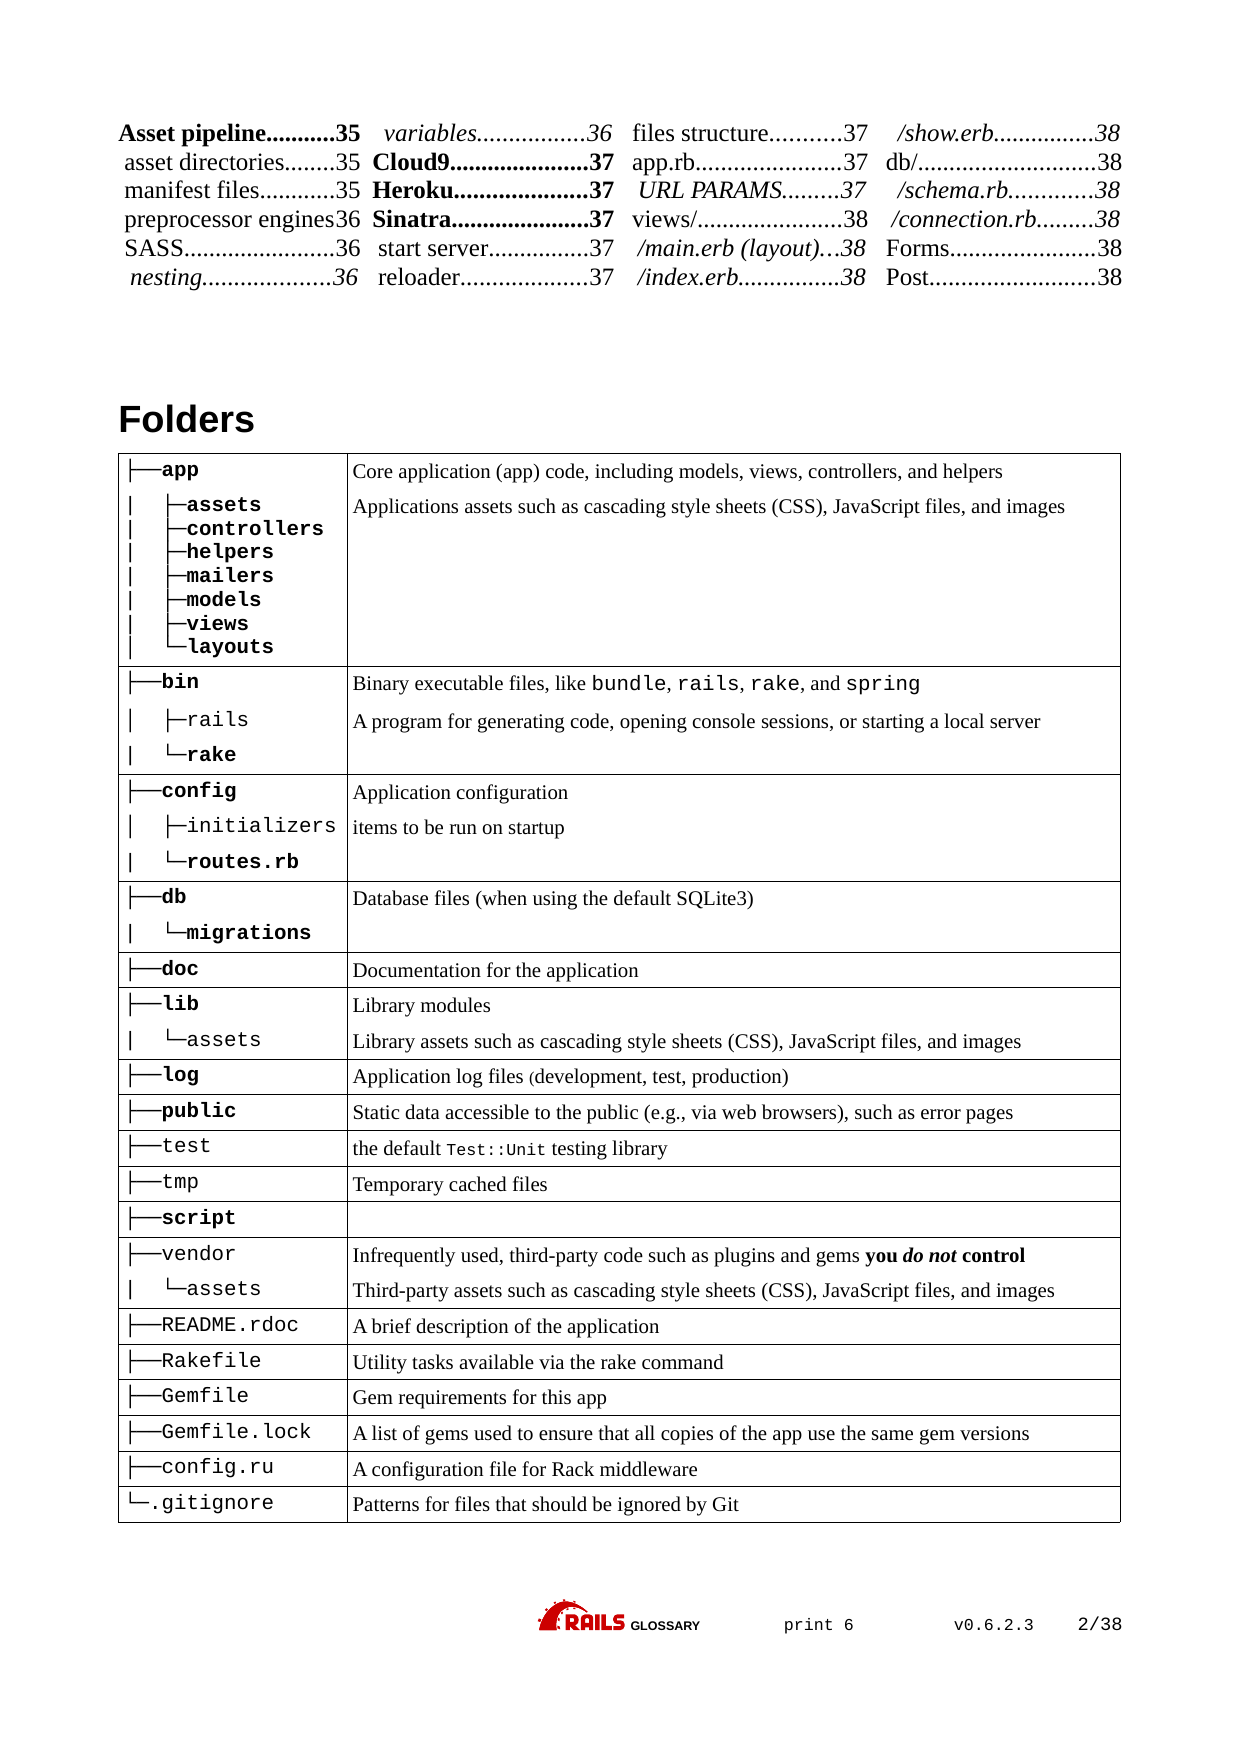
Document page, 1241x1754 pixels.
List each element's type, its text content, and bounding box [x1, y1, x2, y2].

text variables 36 [384, 118, 614, 147]
table_cell the default Test::Unit testing library [348, 1131, 1120, 1166]
text Asset pipeline 35 [118, 118, 360, 147]
text reloader 37 [378, 262, 614, 291]
table_cell ├──config.ru [119, 1452, 347, 1486]
text /show.erb 38 [891, 118, 1122, 147]
table_header ├──app [119, 454, 347, 488]
text /main.erb (layout) 38 [638, 233, 868, 262]
table_cell ├──tmp [119, 1167, 347, 1201]
text Post 38 [886, 262, 1122, 291]
table_cell | └─migrations [119, 916, 347, 952]
table_cell ├──bin [119, 667, 347, 703]
table_cell Patterns for files that should be ignored by Git [348, 1487, 1120, 1522]
table_cell Application configuration [348, 775, 1120, 809]
table_cell ├──test [119, 1131, 347, 1166]
table_cell [348, 845, 1120, 881]
table_cell Library assets such as cascading style sheets (CSS), JavaScript files, and images [348, 1023, 1120, 1058]
text SASS 36 [124, 233, 360, 262]
table_cell | └─rake [119, 738, 347, 774]
text manifest files 35 [124, 176, 360, 204]
table_cell Third-party assets such as cascading style sheets (CSS), JavaScript files, and images [348, 1273, 1120, 1308]
table_header Core application (app) code, including models, views, controllers, and helpers [348, 454, 1120, 488]
text preprocessor engines 36 [124, 204, 360, 233]
table_cell │ ├─rails [119, 703, 347, 738]
table_cell A program for generating code, opening console sessions, or starting a local server [348, 703, 1120, 738]
table_cell └─.gitignore [119, 1487, 347, 1522]
table_cell ├──Rakefile [119, 1345, 347, 1379]
table_cell [348, 738, 1120, 774]
table_cell │ ├─initializers [119, 810, 347, 845]
text app.rb 37 [632, 147, 868, 176]
table_cell ├──log [119, 1060, 347, 1094]
table_cell ├──config [119, 775, 347, 809]
text /connection.rb 38 [891, 204, 1122, 233]
subtitle Folders [118, 397, 611, 440]
table_cell | └─assets [119, 1023, 347, 1058]
table_cell ├──script [119, 1202, 347, 1237]
table_cell ├──README.rdoc [119, 1309, 347, 1344]
table_cell Temporary cached files [348, 1167, 1120, 1201]
table_cell items to be run on startup [348, 810, 1120, 845]
text /index.erb 38 [638, 262, 868, 291]
text Sinatra 37 [372, 204, 614, 233]
text URL PARAMS 37 [638, 176, 868, 204]
table_cell A brief description of the application [348, 1309, 1120, 1344]
text views/ 38 [632, 204, 868, 233]
table_cell [348, 916, 1120, 952]
table_cell [348, 1202, 1120, 1237]
table_cell | └─routes.rb [119, 845, 347, 881]
table_cell ├──doc [119, 953, 347, 987]
table_cell A list of gems used to ensure that all copies of the app use the same gem versions [348, 1416, 1120, 1451]
table_cell Applications assets such as cascading style sheets (CSS), JavaScript files, and images [348, 489, 1120, 666]
table_cell ├──vendor [119, 1238, 347, 1273]
table_cell ├──Gemfile.lock [119, 1416, 347, 1451]
text files structure 37 [632, 118, 868, 147]
table_cell ├──lib [119, 988, 347, 1023]
table_cell Gem requirements for this app [348, 1380, 1120, 1415]
table_cell ├──Gemfile [119, 1380, 347, 1415]
text asset directories 35 [124, 147, 360, 176]
text db/ 38 [886, 147, 1122, 176]
text start server 37 [378, 233, 614, 262]
table_cell A configuration file for Rack middleware [348, 1452, 1120, 1486]
text Heroku 37 [372, 176, 614, 204]
text Cloud9 37 [372, 147, 614, 176]
table_cell Binary executable files, like bundle, rails, rake, and spring [348, 667, 1120, 703]
table_cell | └─assets [119, 1273, 347, 1308]
text nesting 36 [130, 262, 360, 291]
text /schema.rb 38 [891, 176, 1122, 204]
table_cell Database files (when using the default SQLite3) [348, 882, 1120, 916]
table_cell Application log files (development, test, production) [348, 1060, 1120, 1094]
table_cell ├──public [119, 1095, 347, 1130]
text Forms 38 [886, 233, 1122, 262]
table_cell | ├─assets | ├─controllers | ├─helpers | ├─mailers | ├─models | ├─views │ └─layouts [119, 489, 347, 666]
table_cell Utility tasks available via the rake command [348, 1345, 1120, 1379]
table_cell Library modules [348, 988, 1120, 1023]
table_cell Documentation for the application [348, 953, 1120, 987]
table_cell Infrequently used, third-party code such as plugins and gems you do not control [348, 1238, 1120, 1273]
table_cell Static data accessible to the public (e.g., via web browsers), such as error pages [348, 1095, 1120, 1130]
table_cell ├──db [119, 882, 347, 916]
